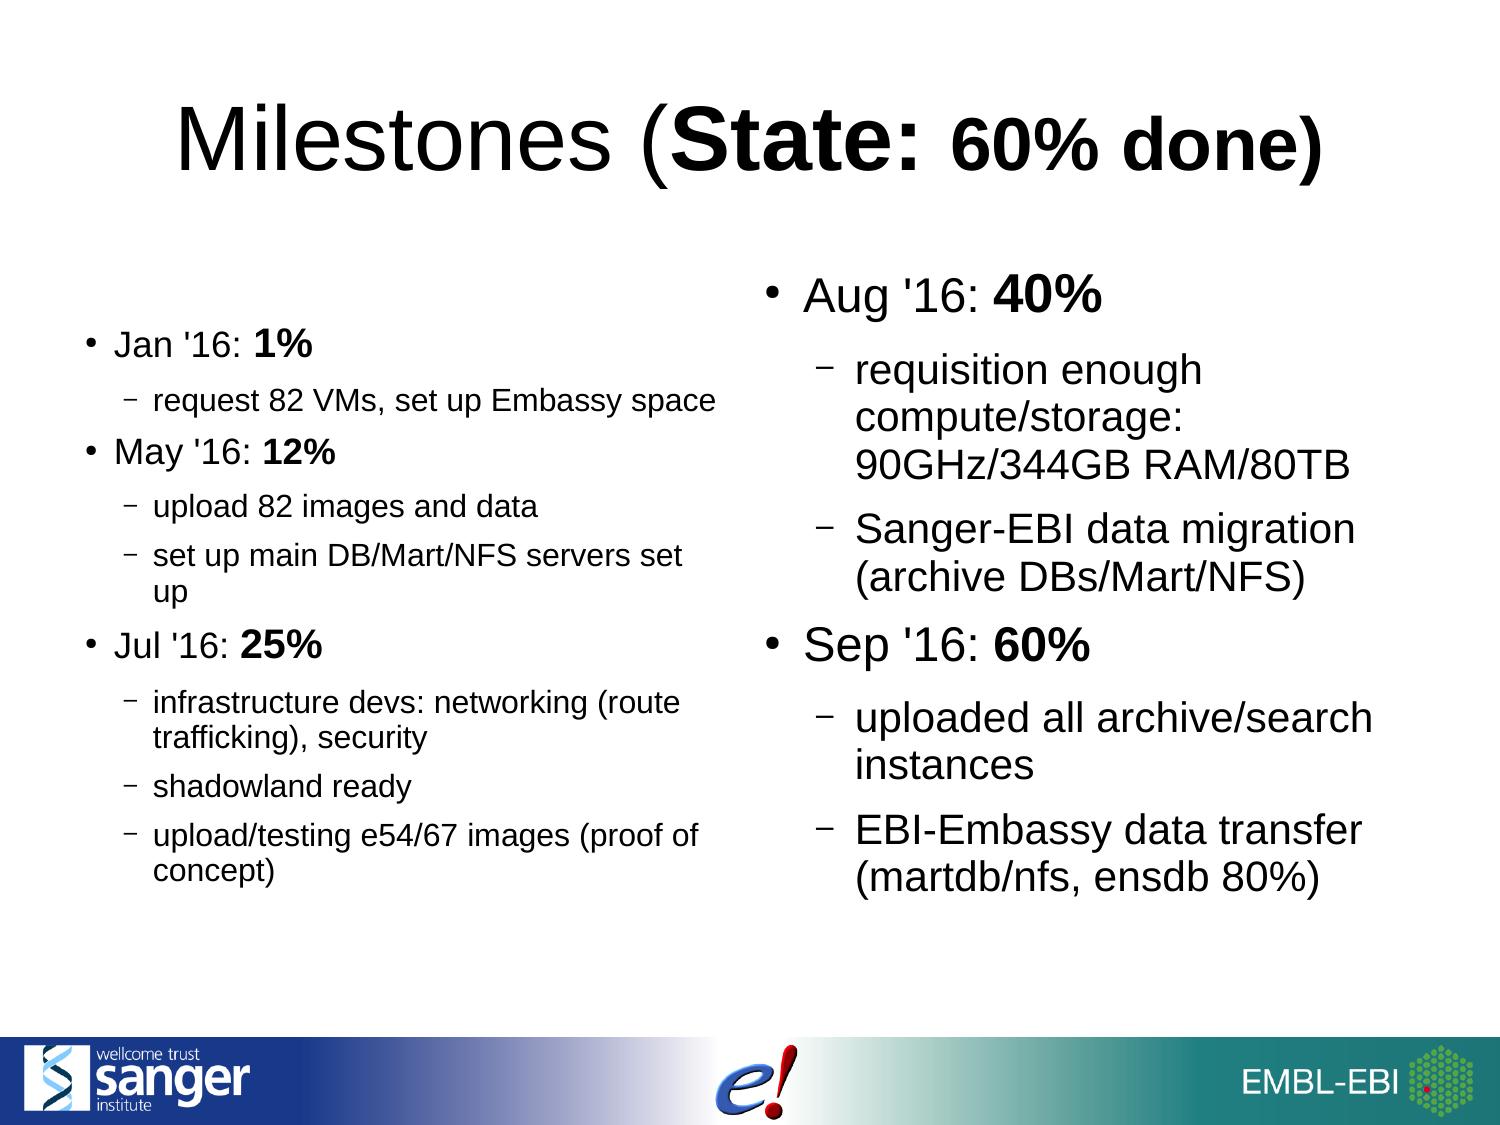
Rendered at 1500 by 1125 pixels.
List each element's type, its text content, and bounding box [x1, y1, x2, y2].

list Jan '16: 1% request 82 VMs, set up Embassy space May '16: 12% upload 82 images and data set up main DB/Mart/NFS servers set up Jul '16: 25% infrastructure devs: networking (route trafficking), security shadowland ready upload/testing e54/67 images (proof of concept) [75, 263, 720, 916]
picture [0, 1037, 1500, 1125]
title Milestones (State: 60% done) [75, 44, 1425, 233]
list Aug '16: 40% requisition enough compute/storage: 90GHz/344GB RAM/80TB Sanger-EBI data migration (archive DBs/Mart/NFS) Sep '16: 60% uploaded all archive/search instances EBI-Embassy data transfer (martdb/nfs, ensdb 80%) [751, 263, 1396, 916]
